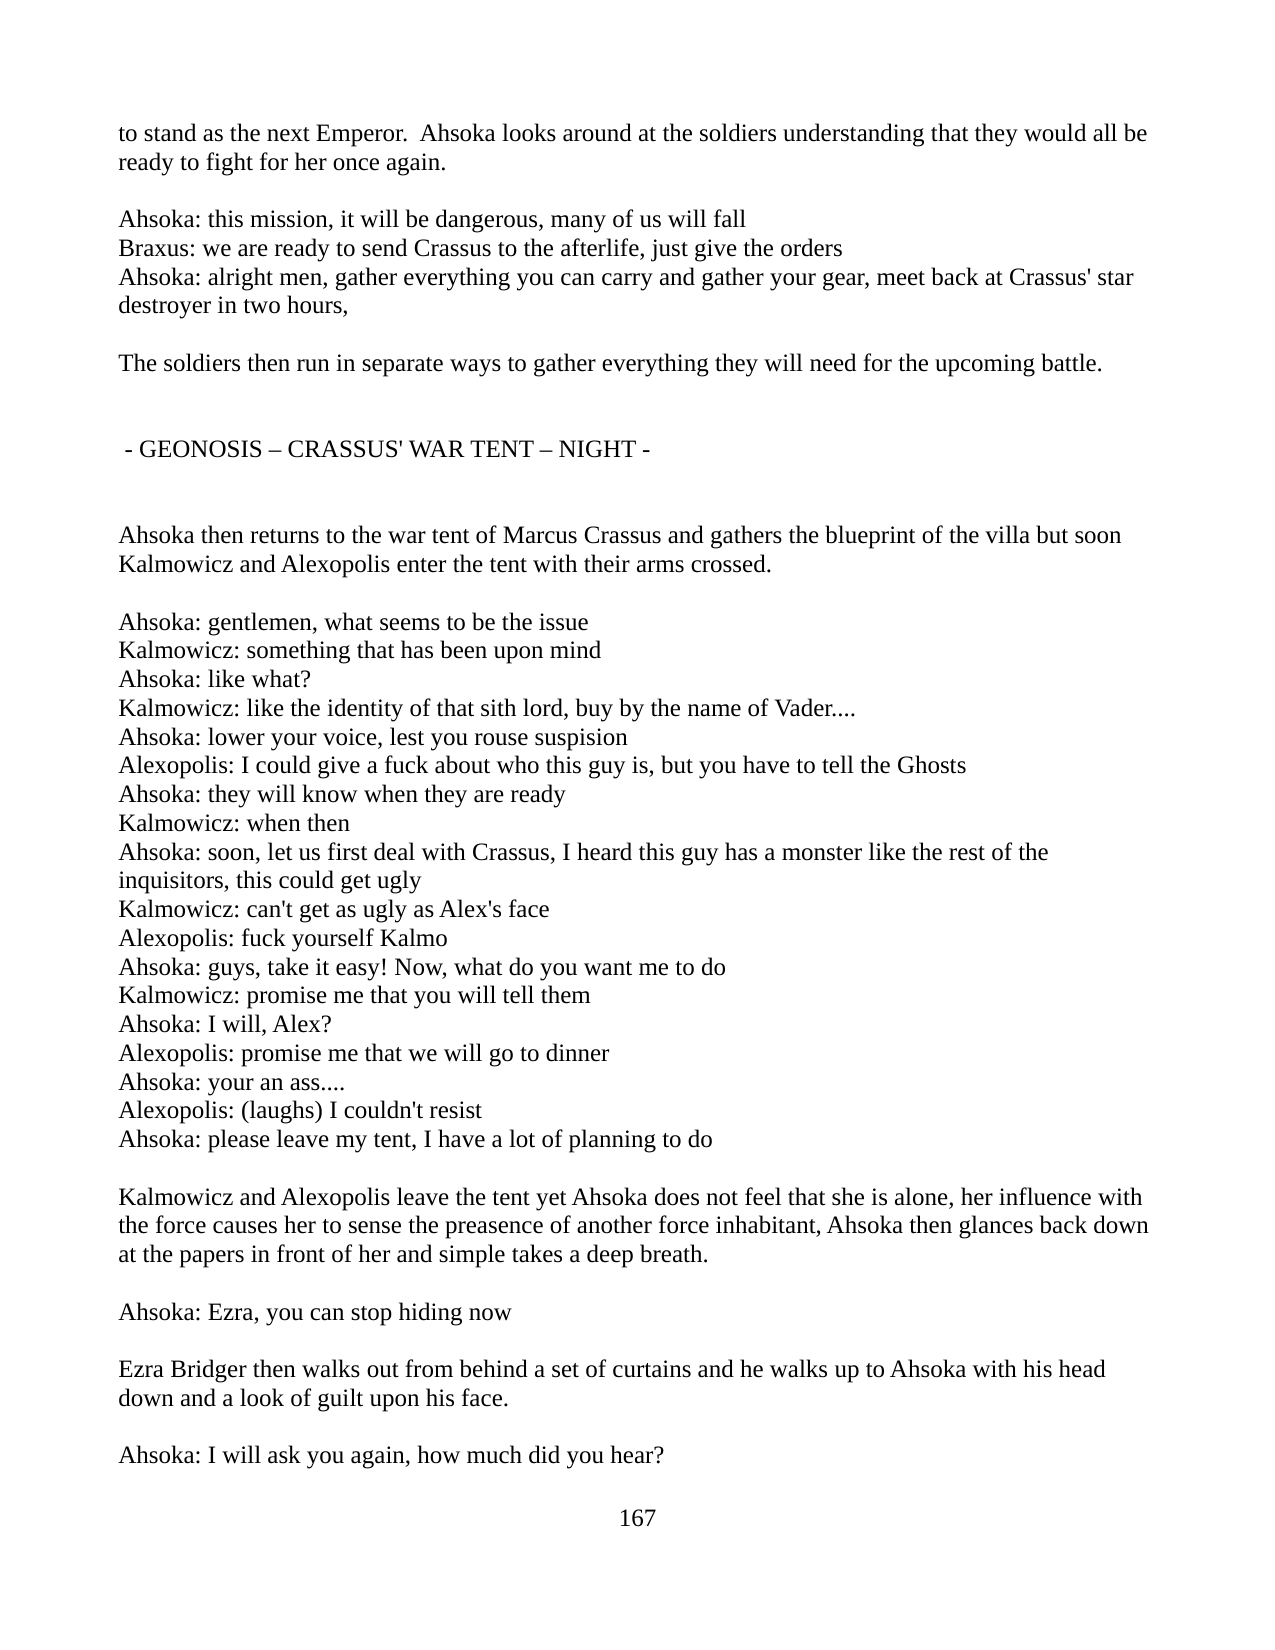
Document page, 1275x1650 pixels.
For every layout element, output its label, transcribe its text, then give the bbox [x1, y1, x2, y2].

text Ahsoka: like what? [118, 664, 1157, 693]
text Alexopolis: (laughs) I couldn't resist [118, 1096, 1157, 1124]
text Kalmowicz: promise me that you will tell them [118, 981, 1157, 1009]
text Ahsoka: they will know when they are ready [118, 779, 1157, 808]
text Ahsoka: gentlemen, what seems to be the issue [118, 607, 1157, 636]
text Ahsoka: your an ass.... [118, 1067, 1157, 1096]
text Ahsoka: lower your voice, lest you rouse suspision [118, 722, 1157, 751]
text The soldiers then run in separate ways to gather everything they will need for the upcoming battle. [118, 348, 1157, 377]
text to stand as the next Emperor. Ahsoka looks around at the soldiers understanding that they would all be ready to fight for her once again. [118, 118, 1157, 176]
text - GEONOSIS – CRASSUS' WAR TENT – NIGHT - [118, 434, 1157, 463]
text Ahsoka: I will ask you again, how much did you hear? [118, 1441, 1157, 1469]
text Alexopolis: promise me that we will go to dinner [118, 1038, 1157, 1067]
text Kalmowicz: something that has been upon mind [118, 636, 1157, 664]
text Kalmowicz: like the identity of that sith lord, buy by the name of Vader.... [118, 693, 1157, 722]
text Ezra Bridger then walks out from behind a set of curtains and he walks up to Ahsoka with his head down and a look of guilt upon his face. [118, 1354, 1157, 1412]
text Ahsoka: this mission, it will be dangerous, many of us will fall [118, 204, 1157, 233]
text Kalmowicz: can't get as ugly as Alex's face [118, 894, 1157, 923]
text Alexopolis: I could give a fuck about who this guy is, but you have to tell the Ghosts [118, 751, 1157, 779]
text Ahsoka then returns to the war tent of Marcus Crassus and gathers the blueprint of the villa but soon Kalmowicz and Alexopolis enter the tent with their arms crossed. [118, 521, 1157, 578]
text Kalmowicz: when then [118, 808, 1157, 837]
text Braxus: we are ready to send Crassus to the afterlife, just give the orders [118, 233, 1157, 262]
text Ahsoka: Ezra, you can stop hiding now [118, 1297, 1157, 1326]
text Alexopolis: fuck yourself Kalmo [118, 923, 1157, 952]
text Ahsoka: I will, Alex? [118, 1009, 1157, 1038]
text Ahsoka: please leave my tent, I have a lot of planning to do [118, 1124, 1157, 1153]
text Ahsoka: alright men, gather everything you can carry and gather your gear, meet back at Crassus' star destroyer in two hours, [118, 262, 1157, 319]
text Ahsoka: guys, take it easy! Now, what do you want me to do [118, 952, 1157, 981]
text Kalmowicz and Alexopolis leave the tent yet Ahsoka does not feel that she is alone, her influence with the force causes her to sense the preasence of another force inhabitant, Ahsoka then glances back down at the papers in front of her and simple takes a deep breath. [118, 1182, 1157, 1268]
text Ahsoka: soon, let us first deal with Crassus, I heard this guy has a monster like the rest of the inquisitors, this could get ugly [118, 837, 1157, 894]
